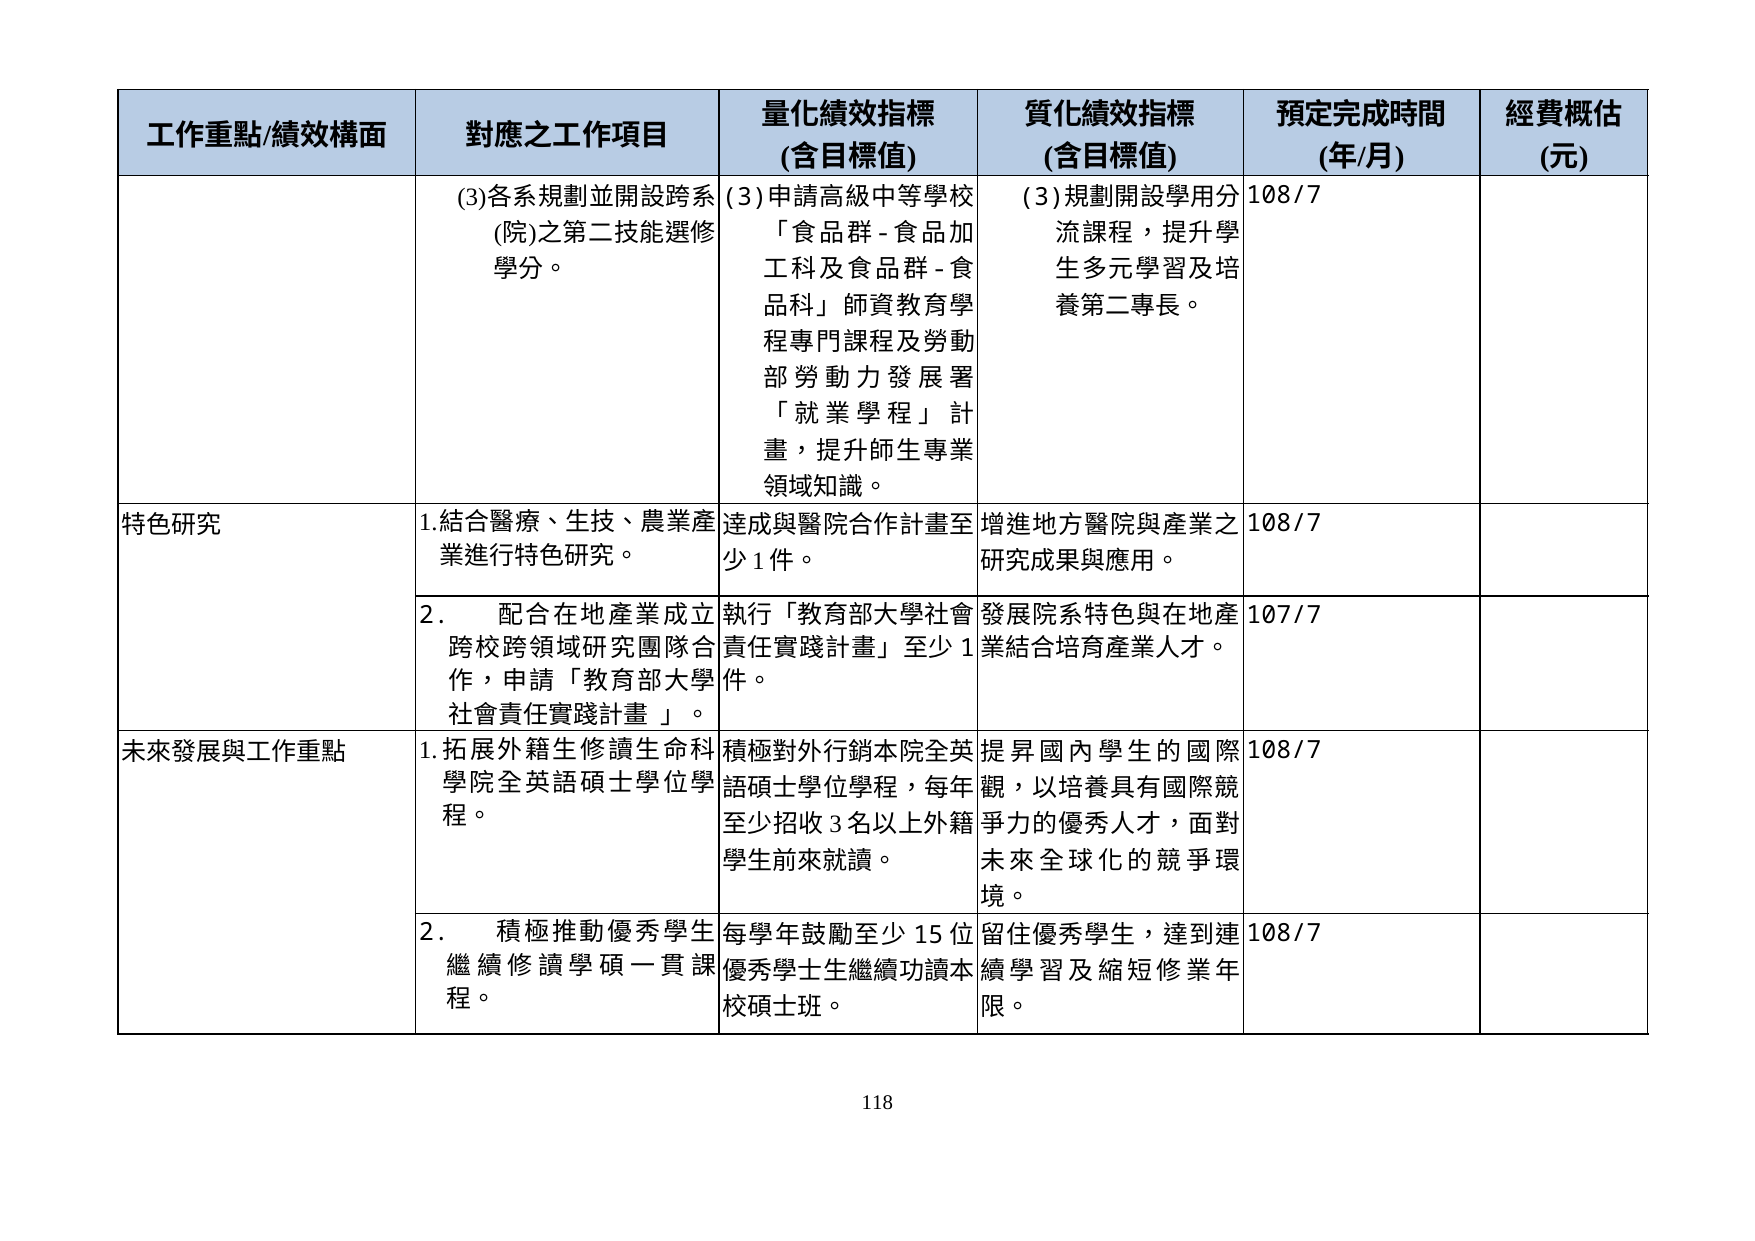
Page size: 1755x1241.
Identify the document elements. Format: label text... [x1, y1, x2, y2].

table_cell 增進地方醫院與產業之研究成果與應用。 [978, 504, 1243, 595]
table_cell 提昇國內學生的國際觀，以培養具有國際競爭力的優秀人才，面對未來全球化的競爭環境。 [978, 731, 1243, 913]
table_header 工作重點/績效構面 [119, 90, 415, 175]
table_header 經費概估 (元) [1481, 90, 1647, 175]
table_cell 逹成與醫院合作計畫至少1件。 [720, 504, 977, 595]
table_cell 每學年鼓勵至少15位優秀學士生繼續功讀本校碩士班。 [720, 914, 977, 1033]
table_header 量化績效指標 (含目標值) [720, 90, 977, 175]
table_header 對應之工作項目 [416, 90, 718, 175]
table_cell [1481, 176, 1647, 503]
table_cell 特色研究 [119, 504, 415, 730]
table_cell 留住優秀學生，達到連續學習及縮短修業年限。 [978, 914, 1243, 1033]
table_cell 配合在地產業成立跨校跨領域研究團隊合作，申請「教育部大學社會責任實踐計畫 」。 [416, 597, 718, 730]
table_cell 執行「教育部大學社會責任實踐計畫」至少1件。 [720, 597, 977, 730]
table_cell [1481, 597, 1647, 730]
table_cell 發展院系特色與在地產業結合培育產業人才。 [978, 597, 1243, 730]
table_cell 107/7 [1244, 597, 1479, 730]
table_cell 積極推動優秀學生繼續修讀學碩一貫課程。 [416, 914, 718, 1033]
table_cell [1481, 504, 1647, 595]
table_cell 積極對外行銷本院全英語碩士學位學程，每年至少招收3名以上外籍學生前來就讀。 [720, 731, 977, 913]
table_header 質化績效指標 (含目標值) [978, 90, 1243, 175]
table_header 預定完成時間 (年/月) [1244, 90, 1479, 175]
table_cell 拓展外籍生修讀生命科學院全英語碩士學位學程。 [416, 731, 718, 913]
table_cell 108/7 [1244, 731, 1479, 913]
table_cell [1481, 914, 1647, 1033]
table_cell (3)申請高級中等學校 「食品群-食品加工科及食品群-食品科」師資教育學程專門課程及勞動部勞動力發展署「就業學程」計畫，提升師生專業領域知識。 [720, 176, 977, 503]
table_cell [119, 176, 415, 503]
table_cell (3)各系規劃並開設跨系 (院)之第二技能選修學分。 [416, 176, 718, 503]
table_cell 未來發展與工作重點 [119, 731, 415, 1033]
table_cell [1481, 731, 1647, 913]
table_cell 108/7 [1244, 176, 1479, 503]
table_cell 108/7 [1244, 914, 1479, 1033]
table_cell 結合醫療、生技、農業產業進行特色研究。 [416, 504, 718, 595]
table_cell (3)規劃開設學用分流課程，提升學生多元學習及培養第二專長。 [978, 176, 1243, 503]
table_cell 108/7 [1244, 504, 1479, 595]
